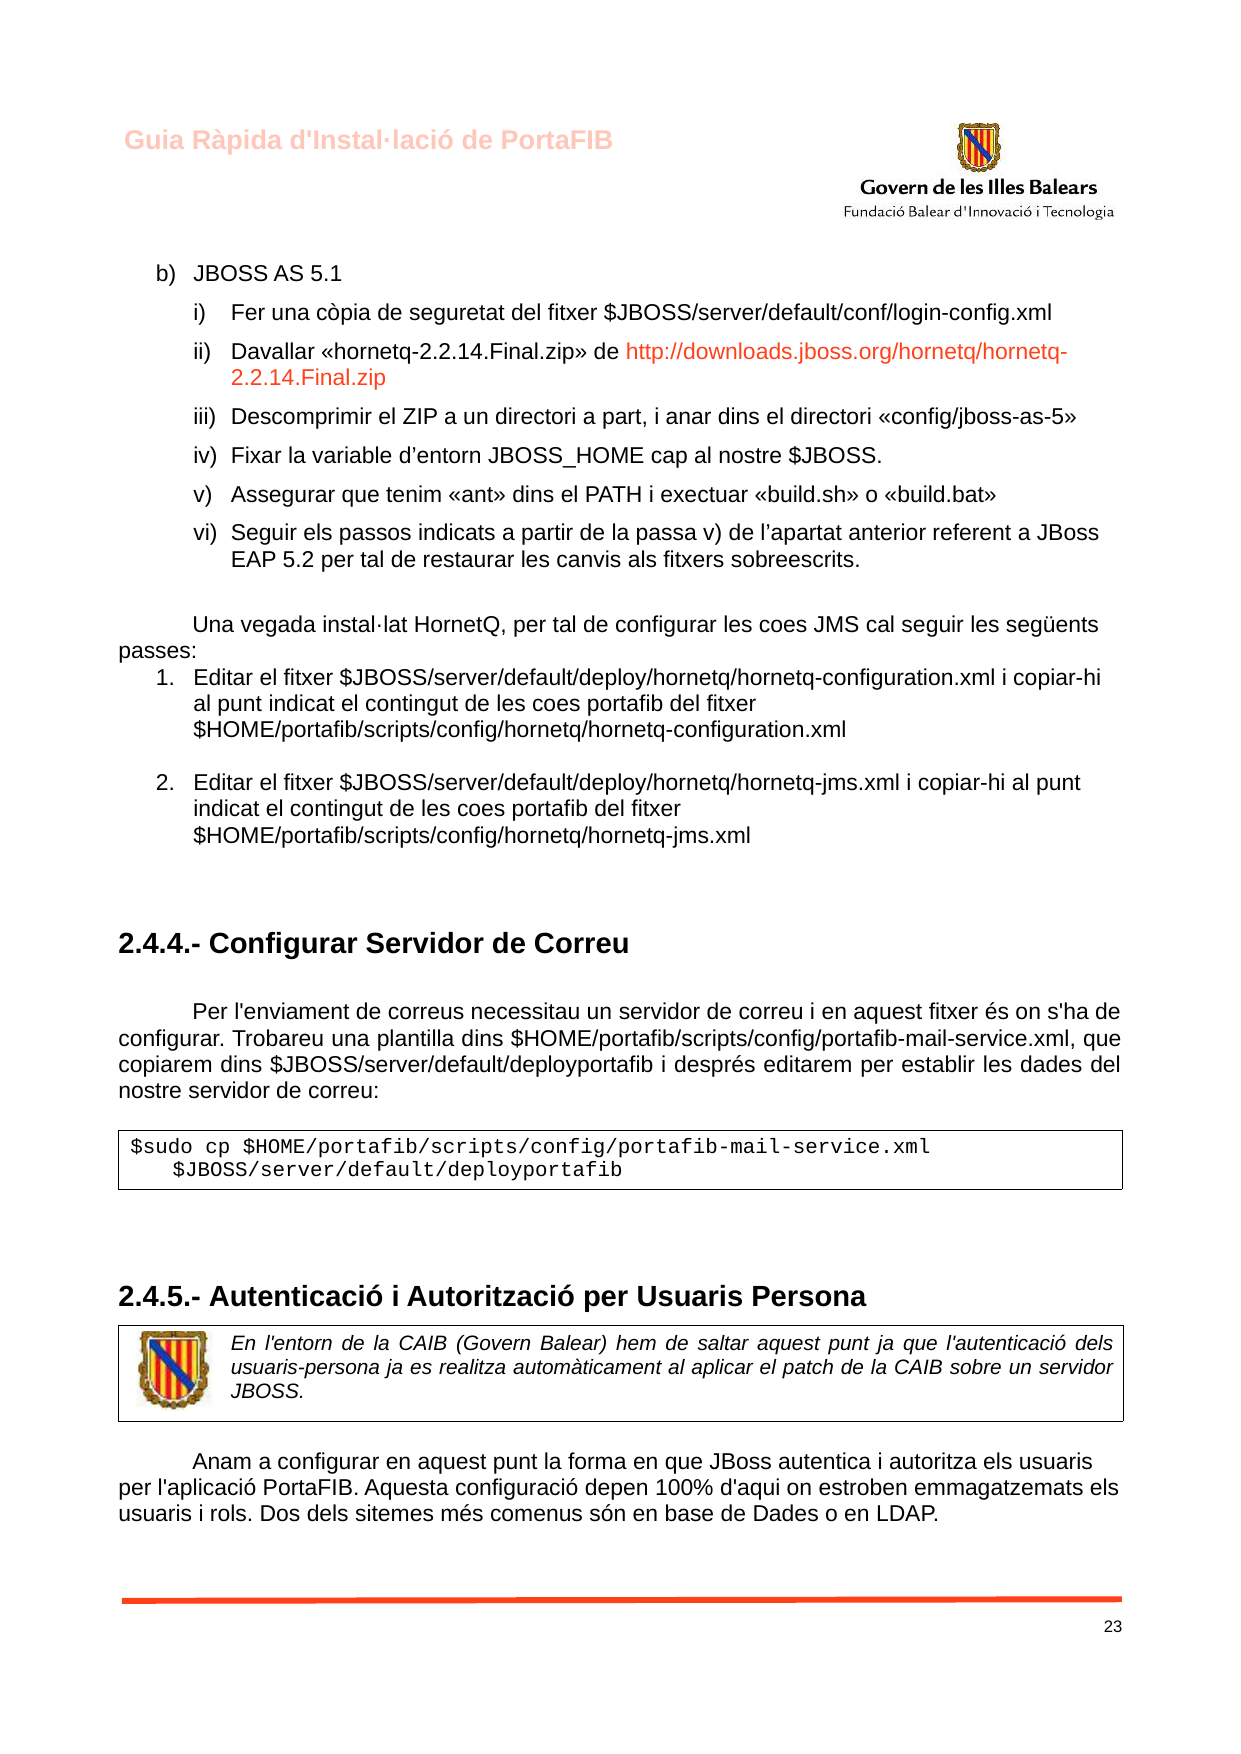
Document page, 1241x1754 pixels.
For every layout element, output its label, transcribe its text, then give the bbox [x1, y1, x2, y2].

list Davallar «hornetq-2.2.14.Final.zip» de http://downloads.jboss.org/hornetq/hornetq-2.2.14.Final.zip [193, 338, 1122, 390]
text Una vegada instal·lat HornetQ, per tal de configurar les coes JMS cal seguir les següents passes: [118, 611, 1122, 664]
list Fer una còpia de seguretat del fitxer $JBOSS/server/default/conf/login-config.xml [193, 299, 1122, 325]
list Descomprimir el ZIP a un directori a part, i anar dins el directori «config/jboss-as-5» [193, 403, 1122, 429]
table_header $sudo cp $HOME/portafib/scripts/config/portafib-mail-service.xml $JBOSS/server/default/deployportafib [119, 1131, 1122, 1189]
list JBOSS AS 5.1 [156, 260, 1122, 286]
list Assegurar que tenim «ant» dins el PATH i exectuar «build.sh» o «build.bat» [193, 481, 1122, 507]
list Editar el fitxer $JBOSS/server/default/deploy/hornetq/hornetq-jms.xml i copiar-hi al punt indicat el contingut de les coes portafib del fitxer $HOME/portafib/scripts/config/hornetq/hornetq-jms.xml [156, 769, 1122, 848]
table_header [119, 1326, 225, 1421]
list Fixar la variable d’entorn JBOSS_HOME cap al nostre $JBOSS. [193, 442, 1122, 468]
list Editar el fitxer $JBOSS/server/default/deploy/hornetq/hornetq-configuration.xml i copiar-hi al punt indicat el contingut de les coes portafib del fitxer $HOME/portafib/scripts/config/hornetq/hornetq-configuration.xml [156, 664, 1122, 743]
subtitle Configurar Servidor de Correu [118, 926, 1122, 959]
picture [840, 123, 1117, 220]
text Per l'enviament de correus necessitau un servidor de correu i en aquest fitxer és on s'ha de configurar. Trobareu una plantilla dins $HOME/portafib/scripts/config/portafib-mail-service.xml, que copiarem dins $JBOSS/server/default/deployportafib i després editarem per establir les dades del nostre servidor de correu: [118, 998, 1122, 1104]
table_header En l'entorn de la CAIB (Govern Balear) hem de saltar aquest punt ja que l'autenticació dels usuaris-persona ja es realitza automàticament al aplicar el patch de la CAIB sobre un servidor JBOSS. [225, 1326, 1123, 1421]
text Anam a configurar en aquest punt la forma en que JBoss autentica i autoritza els usuaris per l'aplicació PortaFIB. Aquesta configuració depen 100% d'aqui on estroben emmagatzemats els usuaris i rols. Dos dels sitemes més comenus són en base de Dades o en LDAP. [118, 1448, 1122, 1527]
list Seguir els passos indicats a partir de la passa v) de l’apartat anterior referent a JBoss EAP 5.2 per tal de restaurar les canvis als fitxers sobreescrits. [193, 519, 1122, 572]
subtitle Autenticació i Autorització per Usuaris Persona [118, 1279, 1122, 1313]
picture [134, 1331, 214, 1411]
